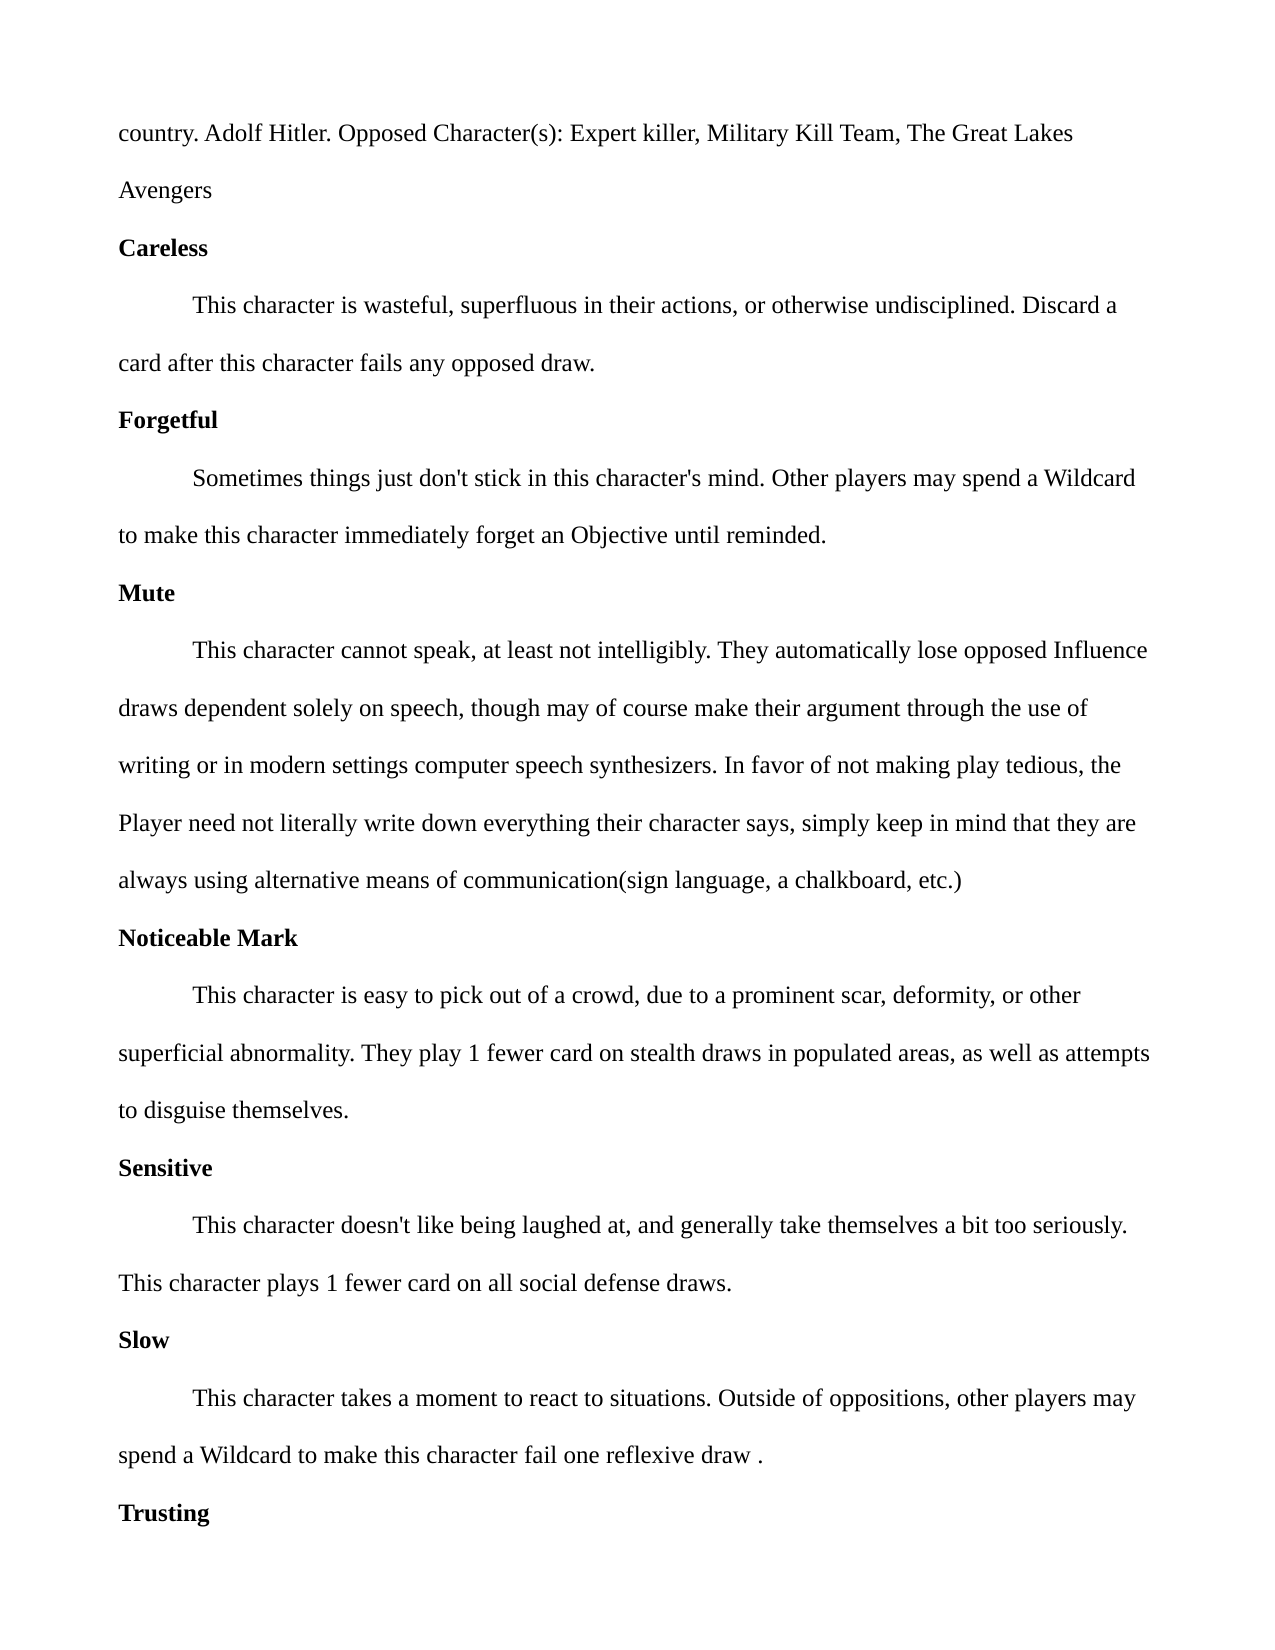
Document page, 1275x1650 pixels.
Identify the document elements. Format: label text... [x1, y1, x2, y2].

text Forgetful [118, 406, 1157, 434]
text Sensitive [118, 1153, 1157, 1182]
text This character doesn't like being laughed at, and generally take themselves a bit too seriously. This character plays 1 fewer card on all social defense draws. [118, 1211, 1157, 1297]
text country. Adolf Hitler. Opposed Character(s): Expert killer, Military Kill Team, The Great Lakes Avengers [118, 118, 1157, 204]
text This character takes a moment to react to situations. Outside of oppositions, other players may spend a Wildcard to make this character fail one reflexive draw . [118, 1383, 1157, 1469]
text Trusting [118, 1498, 1157, 1527]
text Careless [118, 233, 1157, 262]
text Slow [118, 1326, 1157, 1354]
text Mute [118, 578, 1157, 607]
text Sometimes things just don't stick in this character's mind. Other players may spend a Wildcard to make this character immediately forget an Objective until reminded. [118, 463, 1157, 549]
text Noticeable Mark [118, 923, 1157, 952]
text This character is wasteful, superfluous in their actions, or otherwise undisciplined. Discard a card after this character fails any opposed draw. [118, 291, 1157, 377]
text This character is easy to pick out of a crowd, due to a prominent scar, deformity, or other superficial abnormality. They play 1 fewer card on stealth draws in populated areas, as well as attempts to disguise themselves. [118, 981, 1157, 1124]
text This character cannot speak, at least not intelligibly. They automatically lose opposed Influence draws dependent solely on speech, though may of course make their argument through the use of writing or in modern settings computer speech synthesizers. In favor of not making play tedious, the Player need not literally write down everything their character says, simply keep in mind that they are always using alternative means of communication(sign language, a chalkboard, etc.) [118, 636, 1157, 894]
